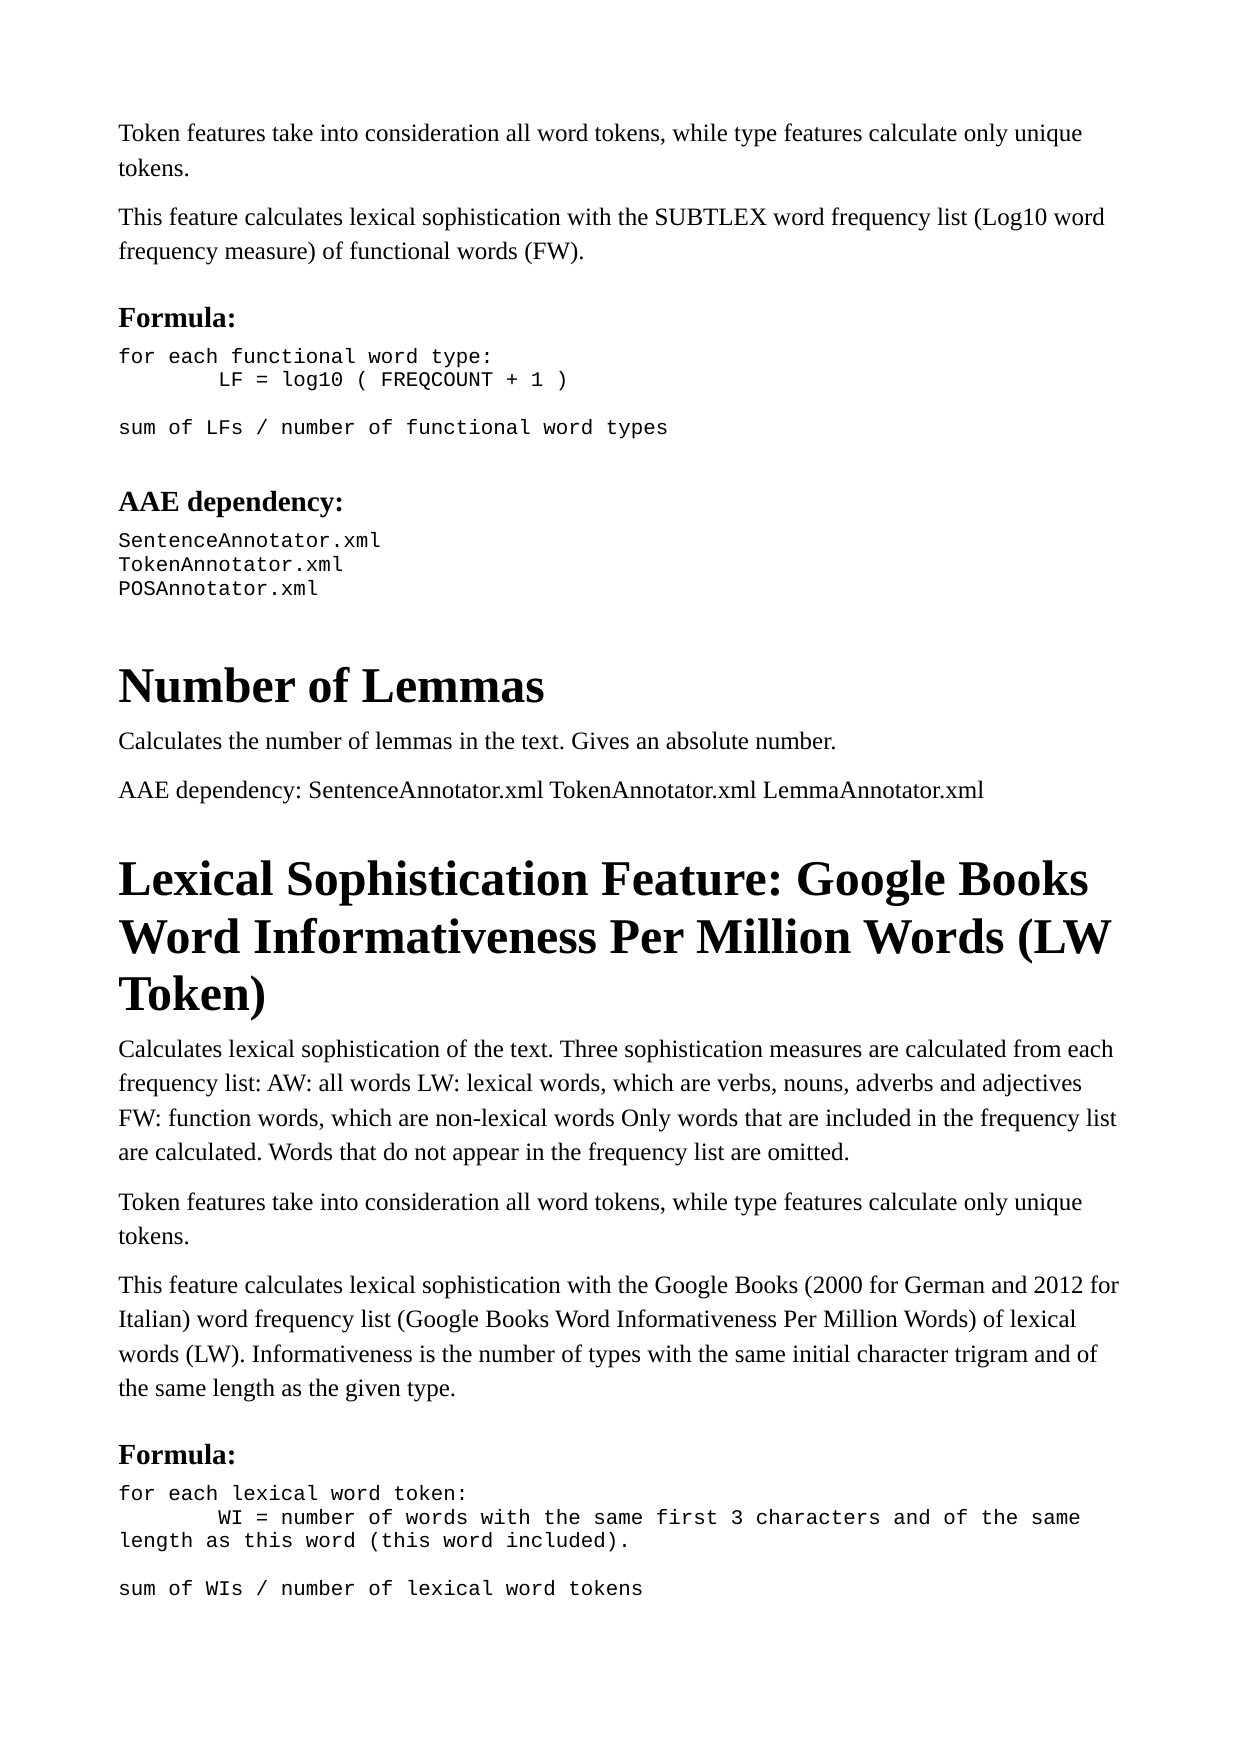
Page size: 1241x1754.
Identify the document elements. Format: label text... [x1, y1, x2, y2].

text LF = log10 ( FREQCOUNT + 1 ) [118, 369, 1122, 393]
text This feature calculates lexical sophistication with the Google Books (2000 for German and 2012 for Italian) word frequency list (Google Books Word Informativeness Per Million Words) of lexical words (LW). Informativeness is the number of types with the same initial character trigram and of the same length as the given type. [118, 1270, 1122, 1402]
text Calculates lexical sophistication of the text. Three sophistication measures are calculated from each frequency list: AW: all words LW: lexical words, which are verbs, nouns, adverbs and adjectives FW: function words, which are non-lexical words Only words that are included in the frequency list are calculated. Words that do not appear in the frequency list are omitted. [118, 1034, 1122, 1166]
subtitle Number of Lemmas [118, 656, 1122, 713]
subtitle Formula: [118, 1437, 1122, 1471]
text TokenAnnotator.xml [118, 554, 1122, 578]
text POSAnnotator.xml [118, 578, 1122, 601]
text SentenceAnnotator.xml [118, 531, 1122, 554]
text Token features take into consideration all word tokens, while type features calculate only unique tokens. [118, 1187, 1122, 1250]
text sum of LFs / number of functional word types [118, 417, 1122, 440]
subtitle Lexical Sophistication Feature: Google Books Word Informativeness Per Million Words (LW Token) [118, 849, 1122, 1022]
text AAE dependency: SentenceAnnotator.xml TokenAnnotator.xml LemmaAnnotator.xml [118, 775, 1122, 804]
text for each functional word type: [118, 346, 1122, 369]
text for each lexical word token: [118, 1483, 1122, 1507]
text sum of WIs / number of lexical word tokens [118, 1578, 1122, 1601]
text WI = number of words with the same first 3 characters and of the same length as this word (this word included). [118, 1507, 1122, 1554]
text Calculates the number of lemmas in the text. Gives an absolute number. [118, 726, 1122, 755]
text Token features take into consideration all word tokens, while type features calculate only unique tokens. [118, 118, 1122, 181]
subtitle Formula: [118, 300, 1122, 333]
text This feature calculates lexical sophistication with the SUBTLEX word frequency list (Log10 word frequency measure) of functional words (FW). [118, 202, 1122, 265]
subtitle AAE dependency: [118, 484, 1122, 518]
